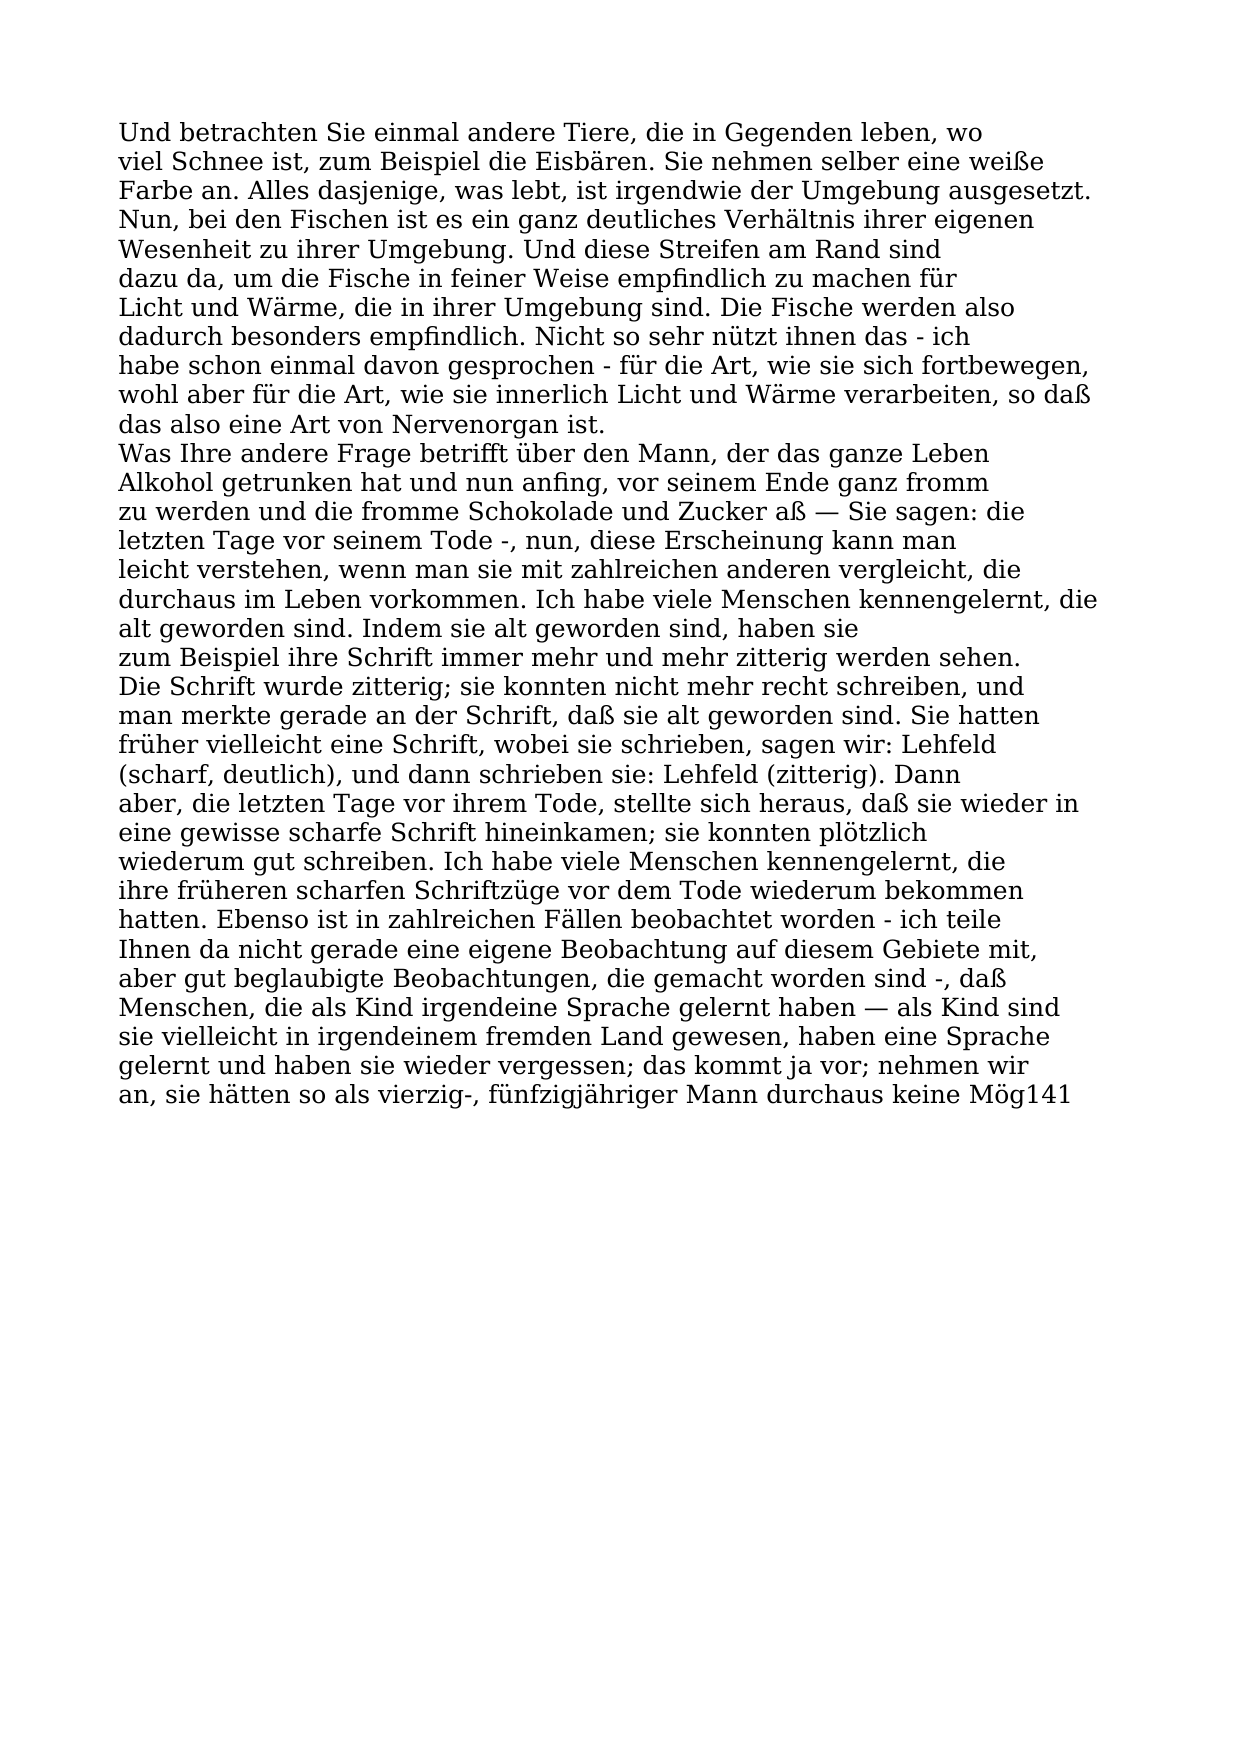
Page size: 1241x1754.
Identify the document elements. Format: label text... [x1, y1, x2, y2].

text letzten Tage vor seinem Tode -, nun, diese Erscheinung kann man [118, 526, 1122, 556]
text an, sie hätten so als vierzig-, fünfzigjähriger Mann durchaus keine Mög141 [118, 1081, 1122, 1110]
text Menschen, die als Kind irgendeine Sprache gelernt haben — als Kind sind [118, 993, 1122, 1022]
text hatten. Ebenso ist in zahlreichen Fällen beobachtet worden - ich teile [118, 906, 1122, 935]
text Ihnen da nicht gerade eine eigene Beobachtung auf diesem Gebiete mit, [118, 935, 1122, 964]
text leicht verstehen, wenn man sie mit zahlreichen anderen vergleicht, die [118, 556, 1122, 585]
text ihre früheren scharfen Schriftzüge vor dem Tode wiederum bekommen [118, 876, 1122, 906]
text Farbe an. Alles dasjenige, was lebt, ist irgendwie der Umgebung ausgesetzt. [118, 176, 1122, 206]
text dadurch besonders empfindlich. Nicht so sehr nützt ihnen das - ich [118, 322, 1122, 351]
text viel Schnee ist, zum Beispiel die Eisbären. Sie nehmen selber eine weiße [118, 147, 1122, 176]
text Die Schrift wurde zitterig; sie konnten nicht mehr recht schreiben, und [118, 672, 1122, 701]
text Licht und Wärme, die in ihrer Umgebung sind. Die Fische werden also [118, 293, 1122, 322]
text durchaus im Leben vorkommen. Ich habe viele Menschen kennengelernt, die alt geworden sind. Indem sie alt geworden sind, haben sie [118, 585, 1122, 643]
text wiederum gut schreiben. Ich habe viele Menschen kennengelernt, die [118, 847, 1122, 876]
text sie vielleicht in irgendeinem fremden Land gewesen, haben eine Sprache [118, 1022, 1122, 1051]
text Und betrachten Sie einmal andere Tiere, die in Gegenden leben, wo [118, 118, 1122, 147]
text früher vielleicht eine Schrift, wobei sie schrieben, sagen wir: Lehfeld [118, 731, 1122, 760]
text dazu da, um die Fische in feiner Weise empfindlich zu machen für [118, 264, 1122, 293]
text (scharf, deutlich), und dann schrieben sie: Lehfeld (zitterig). Dann [118, 760, 1122, 789]
text Nun, bei den Fischen ist es ein ganz deutliches Verhältnis ihrer eigenen Wesenheit zu ihrer Umgebung. Und diese Streifen am Rand sind [118, 206, 1122, 264]
text man merkte gerade an der Schrift, daß sie alt geworden sind. Sie hatten [118, 701, 1122, 731]
text habe schon einmal davon gesprochen - für die Art, wie sie sich fortbewegen, wohl aber für die Art, wie sie innerlich Licht und Wärme verarbeiten, so daß das also eine Art von Nervenorgan ist. [118, 351, 1122, 439]
text zum Beispiel ihre Schrift immer mehr und mehr zitterig werden sehen. [118, 643, 1122, 672]
text zu werden und die fromme Schokolade und Zucker aß — Sie sagen: die [118, 497, 1122, 526]
text aber, die letzten Tage vor ihrem Tode, stellte sich heraus, daß sie wieder in eine gewisse scharfe Schrift hineinkamen; sie konnten plötzlich [118, 789, 1122, 847]
text gelernt und haben sie wieder vergessen; das kommt ja vor; nehmen wir [118, 1051, 1122, 1081]
text aber gut beglaubigte Beobachtungen, die gemacht worden sind -, daß [118, 964, 1122, 993]
text Was Ihre andere Frage betrifft über den Mann, der das ganze Leben [118, 439, 1122, 468]
text Alkohol getrunken hat und nun anfing, vor seinem Ende ganz fromm [118, 468, 1122, 497]
